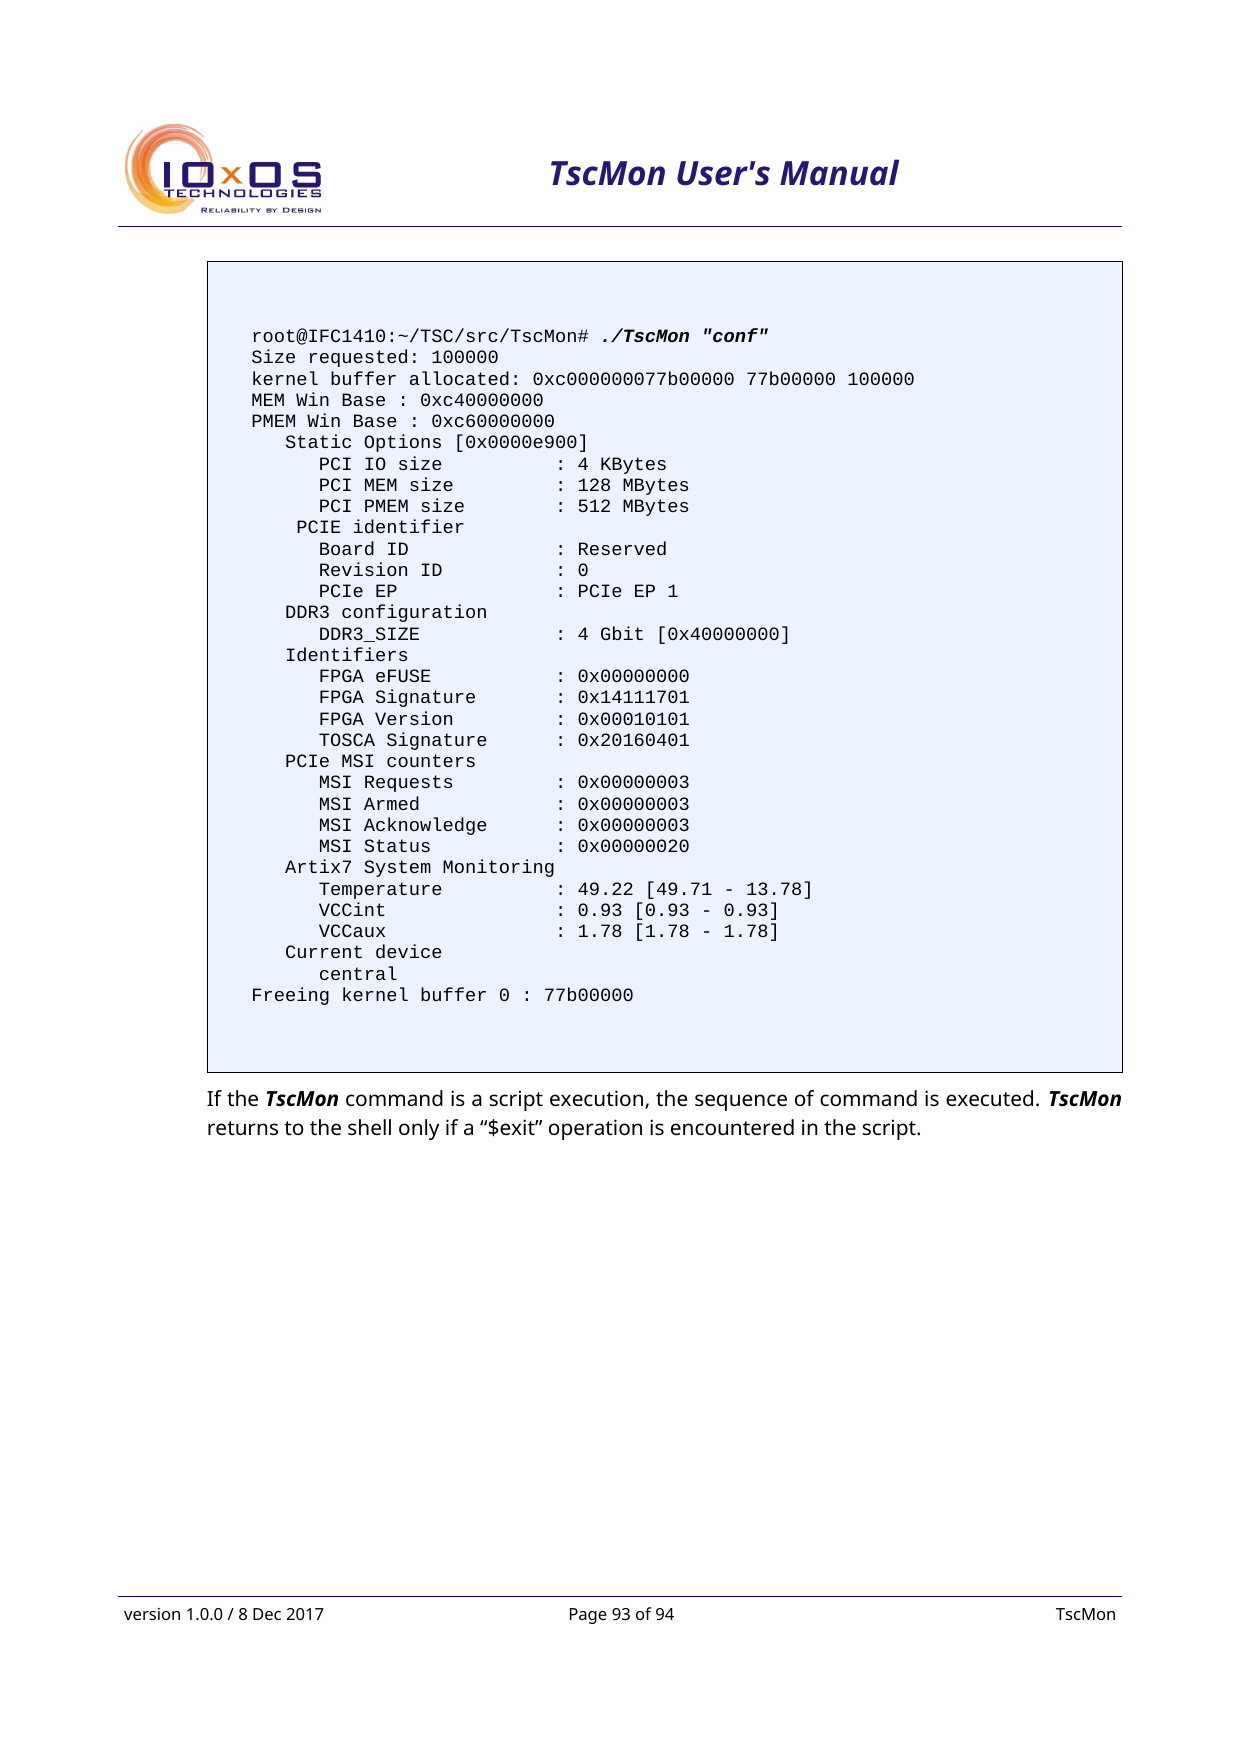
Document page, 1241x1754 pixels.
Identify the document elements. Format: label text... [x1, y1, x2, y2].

text Artix7 System Monitoring [208, 858, 1122, 879]
text If the TscMon command is a script execution, the sequence of command is executed. TscMon returns to the shell only if a “$exit” operation is encountered in the script. [207, 1084, 1122, 1141]
text DDR3_SIZE : 4 Gbit [0x40000000] [208, 624, 1122, 646]
text Identifiers [208, 646, 1122, 667]
text Static Options [0x0000e900] [208, 433, 1122, 454]
text VCCint : 0.93 [0.93 - 0.93] [208, 901, 1122, 922]
text PCIe MSI counters [208, 752, 1122, 773]
text MSI Status : 0x00000020 [208, 837, 1122, 858]
text FPGA Version : 0x00010101 [208, 709, 1122, 731]
text MSI Requests : 0x00000003 [208, 773, 1122, 794]
text Size requested: 100000 [208, 348, 1122, 369]
text MSI Acknowledge : 0x00000003 [208, 816, 1122, 837]
text root@IFC1410:~/TSC/src/TscMon# ./TscMon "conf" [208, 312, 1122, 348]
text PCIE identifier [208, 518, 1122, 539]
text Revision ID : 0 [208, 561, 1122, 582]
text FPGA eFUSE : 0x00000000 [208, 667, 1122, 688]
text FPGA Signature : 0x14111701 [208, 688, 1122, 709]
text PCI IO size : 4 KBytes [208, 454, 1122, 476]
text Current device [208, 943, 1122, 964]
text PCI PMEM size : 512 MBytes [208, 497, 1122, 518]
text MEM Win Base : 0xc40000000 [208, 391, 1122, 412]
text Temperature : 49.22 [49.71 - 13.78] [208, 879, 1122, 901]
text PMEM Win Base : 0xc60000000 [208, 412, 1122, 433]
text VCCaux : 1.78 [1.78 - 1.78] [208, 922, 1122, 943]
text kernel buffer allocated: 0xc000000077b00000 77b00000 100000 [208, 369, 1122, 391]
text DDR3 configuration [208, 603, 1122, 624]
text TOSCA Signature : 0x20160401 [208, 731, 1122, 752]
text PCIe EP : PCIe EP 1 [208, 582, 1122, 603]
text Freeing kernel buffer 0 : 77b00000 [208, 986, 1122, 1022]
text MSI Armed : 0x00000003 [208, 794, 1122, 816]
picture [123, 123, 323, 217]
text Board ID : Reserved [208, 539, 1122, 561]
text central [208, 964, 1122, 986]
text PCI MEM size : 128 MBytes [208, 476, 1122, 497]
